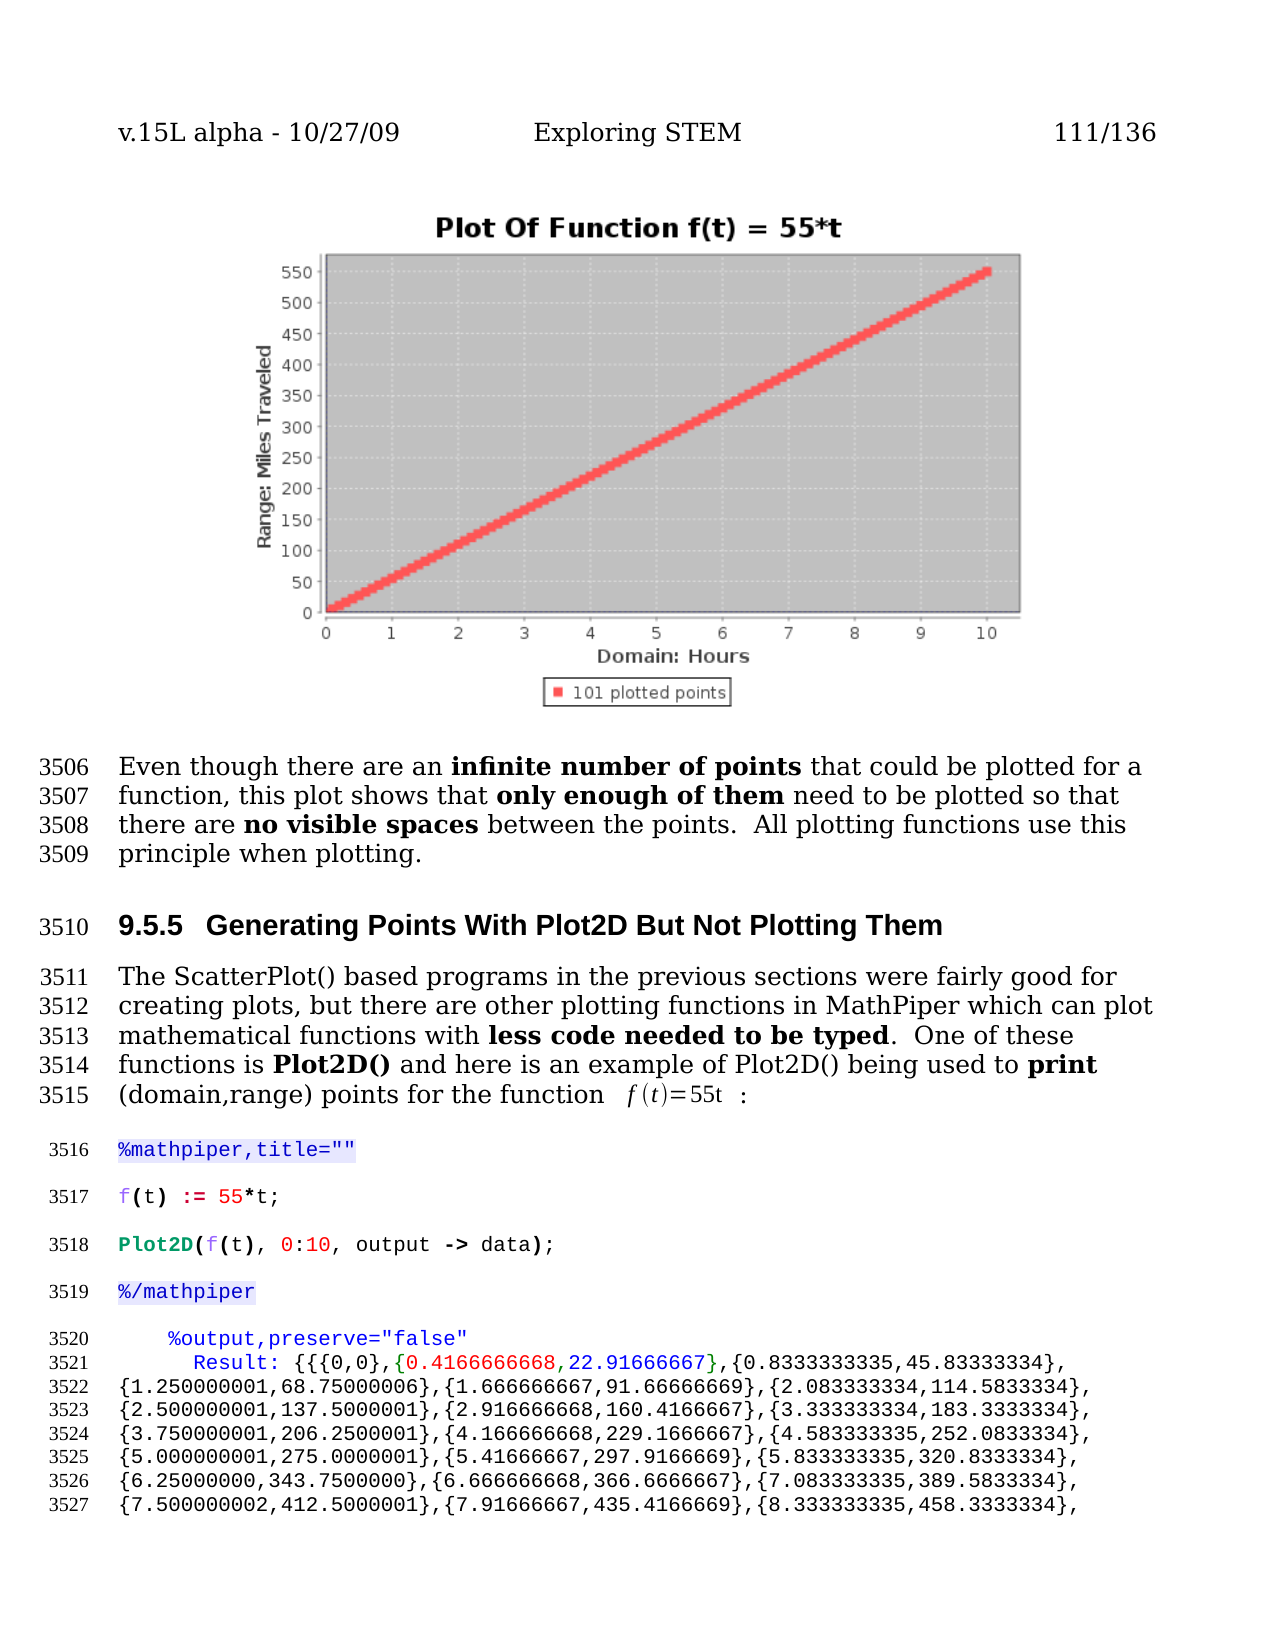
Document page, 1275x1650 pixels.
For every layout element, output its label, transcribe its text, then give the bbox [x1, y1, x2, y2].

subtitle Generating Points With Plot2D But Not Plotting Them [118, 908, 1157, 941]
text %/mathpiper [118, 1281, 1157, 1305]
picture [239, 212, 1036, 708]
text f(t) := 55*t; [118, 1186, 1157, 1210]
text Plot2D(f(t), 0:10, output -> data); [118, 1234, 1157, 1257]
text The ScatterPlot() based programs in the previous sections were fairly good for creating plots, but there are other plotting functions in MathPiper which can plot mathematical functions with less code needed to be typed. One of these functions is Plot2D() and here is an example of Plot2D() being used to print (domain,range) points for the function: [118, 962, 1157, 1109]
text %output,preserve="false" [118, 1328, 1157, 1352]
text Result: {{{0,0},{0.4166666668,22.91666667},{0.8333333335,45.83333334},{1.250000001,68.75000006},{1.666666667,91.66666669},{2.083333334,114.5833334},{2.500000001,137.5000001},{2.916666668,160.4166667},{3.333333334,183.3333334},{3.750000001,206.2500001},{4.166666668,229.1666667},{4.583333335,252.0833334},{5.000000001,275.0000001},{5.41666667,297.9166669},{5.833333335,320.8333334},{6.25000000,343.7500000},{6.666666668,366.6666667},{7.083333335,389.5833334},{7.500000002,412.5000001},{7.91666667,435.4166669},{8.333333335,458.3333334}, [118, 1352, 1157, 1517]
text %mathpiper,title="" [118, 1139, 1157, 1163]
text Even though there are an infinite number of points that could be plotted for a function, this plot shows that only enough of them need to be plotted so that there are no visible spaces between the points. All plotting functions use this principle when plotting. [118, 751, 1157, 869]
